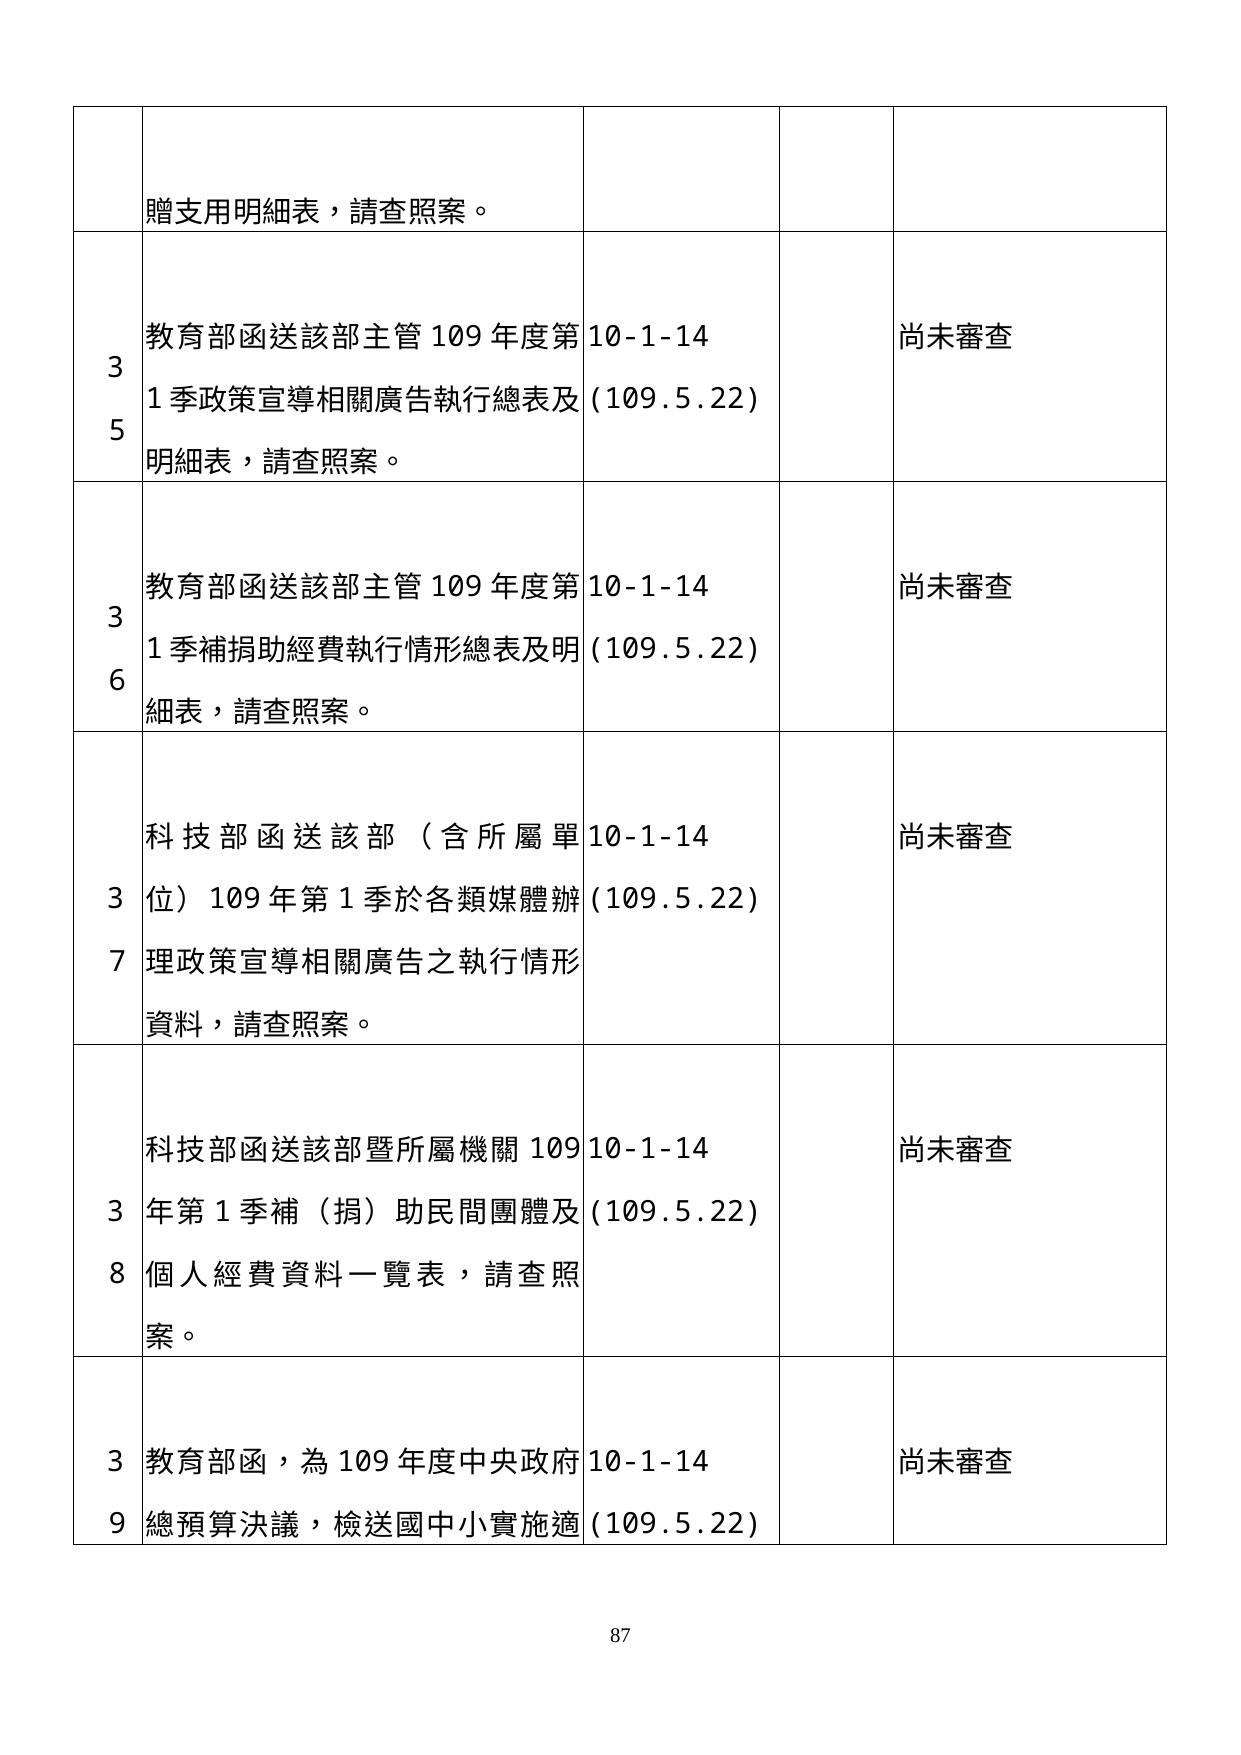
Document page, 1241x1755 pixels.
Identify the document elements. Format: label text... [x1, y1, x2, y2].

table_cell [74, 107, 142, 231]
table_cell [74, 1045, 142, 1356]
table_cell 10-1-14 (109.5.22) [584, 482, 779, 731]
table_cell 尚未審查 [894, 482, 1166, 731]
table_cell [780, 107, 893, 231]
table_cell 科技部函送該部暨所屬機關109年第1季補（捐）助民間團體及個人經費資料一覽表，請查照案。 [143, 1045, 583, 1356]
table_cell 10-1-14 (109.5.22) [584, 1045, 779, 1356]
table_cell 10-1-14 (109.5.22) [584, 232, 779, 481]
table_cell 科技部函送該部（含所屬單位）109年第1季於各類媒體辦理政策宣導相關廣告之執行情形資料，請查照案。 [143, 732, 583, 1043]
table_cell 教育部函送該部主管109年度第1季政策宣導相關廣告執行總表及明細表，請查照案。 [143, 232, 583, 481]
table_cell [584, 107, 779, 231]
table_cell [894, 107, 1166, 231]
table_cell [780, 1357, 893, 1543]
table_cell [780, 732, 893, 1043]
table_cell [780, 1045, 893, 1356]
table_cell 10-1-14 (109.5.22) [584, 1357, 779, 1543]
table_cell 贈支用明細表，請查照案。 [143, 107, 583, 231]
table_cell 尚未審查 [894, 732, 1166, 1043]
table_cell 尚未審查 [894, 1045, 1166, 1356]
table_cell 尚未審查 [894, 232, 1166, 481]
table_cell 教育部函送該部主管109年度第1季補捐助經費執行情形總表及明細表，請查照案。 [143, 482, 583, 731]
table_cell [74, 732, 142, 1043]
table_cell [780, 482, 893, 731]
table_cell [74, 232, 142, 481]
table_cell [780, 232, 893, 481]
table_cell [74, 482, 142, 731]
table_cell 尚未審查 [894, 1357, 1166, 1543]
table_cell 教育部函，為109年度中央政府總預算決議，檢送國中小實施適 [143, 1357, 583, 1543]
table_cell [74, 1357, 142, 1543]
table_cell 10-1-14 (109.5.22) [584, 732, 779, 1043]
